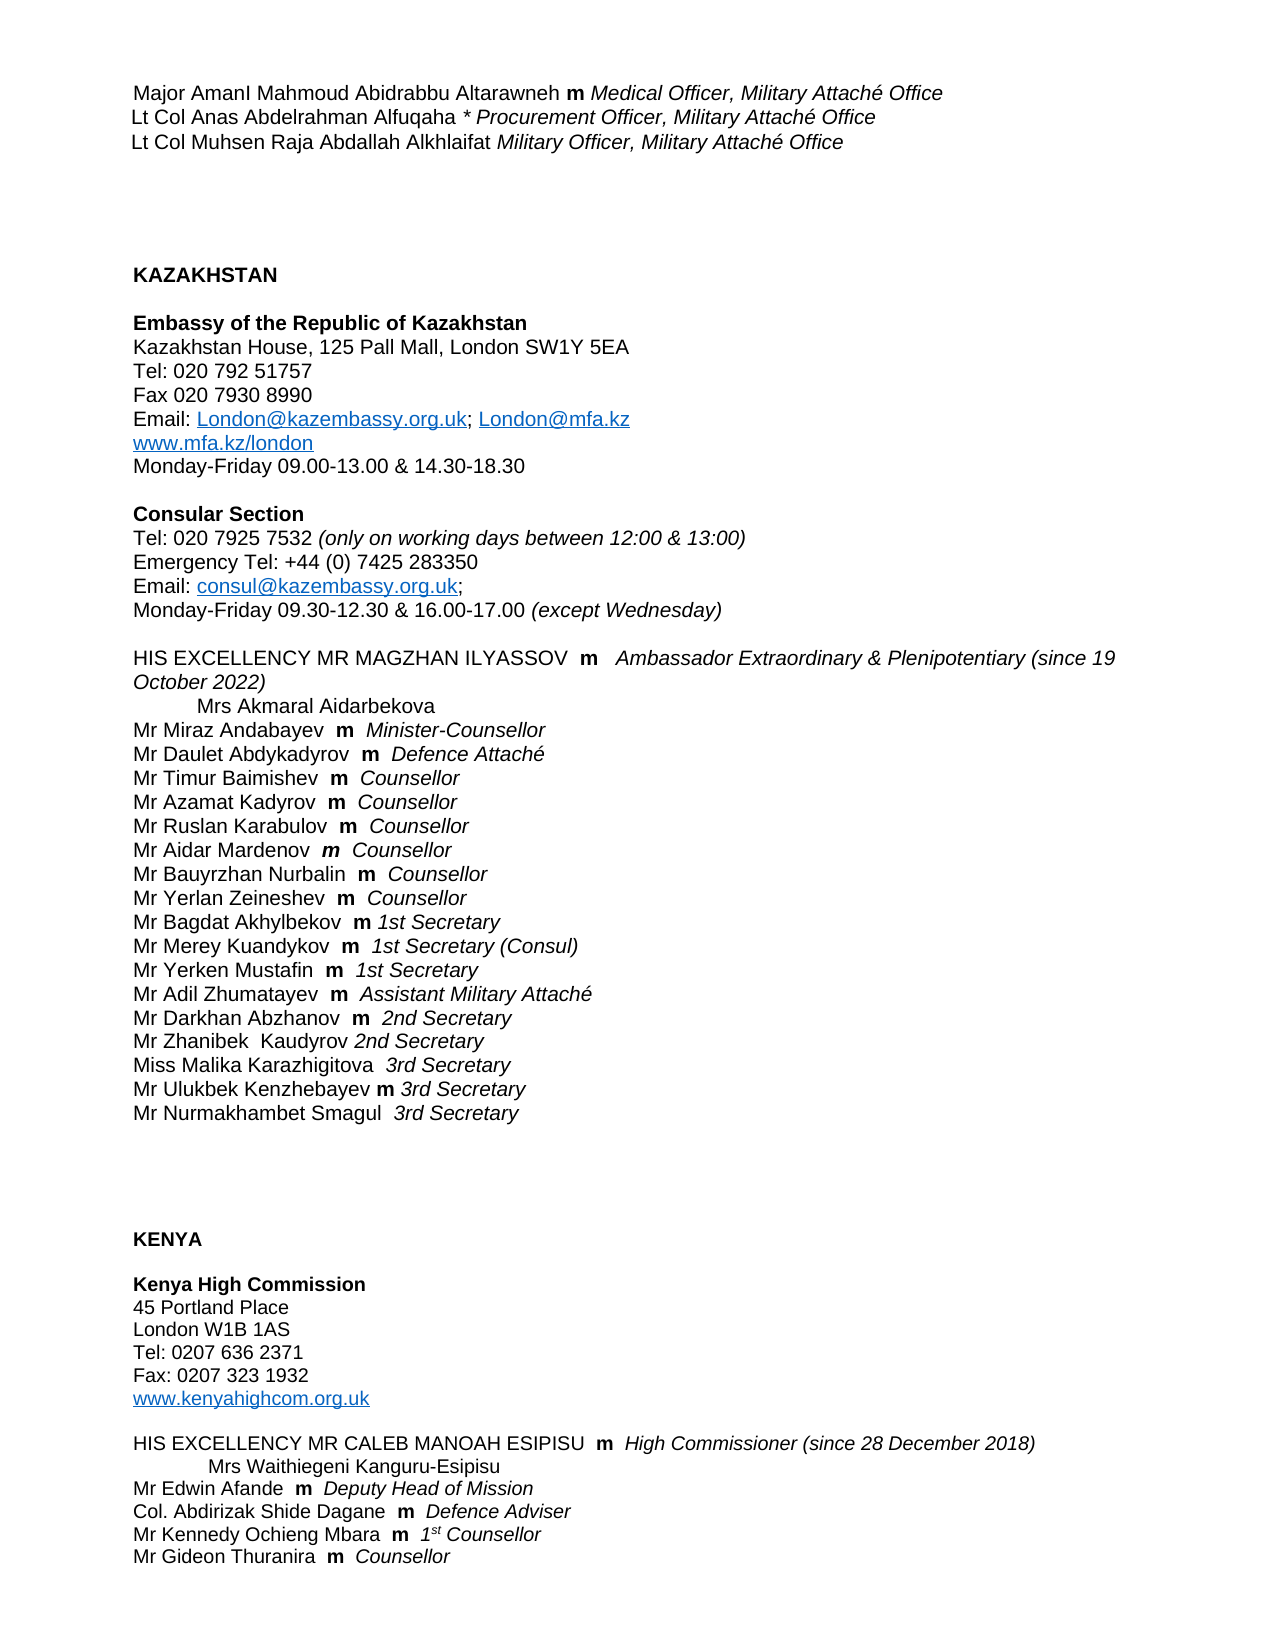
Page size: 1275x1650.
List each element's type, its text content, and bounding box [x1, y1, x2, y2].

text Mr Merey Kuandykov m 1st Secretary (Consul) [133, 933, 1181, 957]
text HIS EXCELLENCY MR CALEB MANOAH ESIPISU m High Commissioner (since 28 December 2018) [133, 1432, 1181, 1454]
text Lt Col Anas Abdelrahman Alfuqaha * Procurement Officer, Military Attaché Office [131, 105, 1183, 129]
text Fax: 0207 323 1932 [133, 1364, 1181, 1386]
text Monday-Friday 09.30-12.30 & 16.00-17.00 (except Wednesday) [133, 598, 1181, 622]
text Email: consul@kazembassy.org.uk; [133, 574, 1181, 598]
text Kazakhstan House, 125 Pall Mall, London SW1Y 5EA [133, 334, 1181, 358]
text Tel: 0207 636 2371 [133, 1341, 1181, 1364]
text Mr Gideon Thuranira m Counsellor [133, 1545, 1181, 1568]
text Mr Kennedy Ochieng Mbara m 1st Counsellor [133, 1523, 1181, 1545]
text Mr Zhanibek Kaudyrov 2nd Secretary [133, 1029, 1181, 1053]
text Embassy of the Republic of Kazakhstan [133, 311, 1181, 334]
text Mr Ulukbek Kenzhebayev m 3rd Secretary [133, 1077, 1181, 1101]
text Email: London@kazembassy.org.uk; London@mfa.kz [133, 406, 1181, 430]
text Tel: 020 792 51757 [133, 358, 1181, 382]
text Mr Darkhan Abzhanov m 2nd Secretary [133, 1005, 1181, 1029]
text Mr Daulet Abdykadyrov m Defence Attaché [133, 742, 1181, 766]
text Mr Adil Zhumatayev m Assistant Military Attaché [133, 981, 1181, 1005]
text Mr Bauyrzhan Nurbalin m Counsellor [133, 862, 1181, 886]
text Monday-Friday 09.00-13.00 & 14.30-18.30 [133, 454, 1181, 478]
text Kenya High Commission [133, 1273, 1181, 1296]
text Mr Yerken Mustafin m 1st Secretary [133, 957, 1181, 981]
text Mr Timur Baimishev m Counsellor [133, 766, 1181, 790]
text Mr Bagdat Akhylbekov m 1st Secretary [133, 909, 1181, 933]
text Mr Edwin Afande m Deputy Head of Mission [133, 1477, 1181, 1500]
text 45 Portland Place [133, 1296, 1181, 1318]
text Mr Ruslan Karabulov m Counsellor [133, 814, 1181, 838]
text Tel: 020 7925 7532 (only on working days between 12:00 & 13:00) [133, 526, 1181, 550]
text Mr Yerlan Zeineshev m Counsellor [133, 886, 1181, 909]
text Consular Section [133, 502, 1181, 526]
text www.kenyahighcom.org.uk [133, 1386, 1181, 1409]
text Mr Azamat Kadyrov m Counsellor [133, 790, 1181, 814]
text www.mfa.kz/london [133, 430, 1181, 454]
text Major AmanI Mahmoud Abidrabbu Altarawneh m Medical Officer, Military Attaché Office [133, 81, 1181, 105]
text Mrs Akmaral Aidarbekova [133, 694, 1181, 718]
text Mr Nurmakhambet Smagul 3rd Secretary [133, 1101, 1181, 1125]
text KENYA [133, 1227, 1181, 1250]
text Mrs Waithiegeni Kanguru-Esipisu [133, 1454, 1181, 1477]
text Lt Col Muhsen Raja Abdallah Alkhlaifat Military Officer, Military Attaché Office [131, 130, 1183, 154]
text KAZAKHSTAN [133, 263, 1181, 287]
text Mr Miraz Andabayev m Minister-Counsellor [133, 718, 1181, 742]
text Mr Aidar Mardenov m Counsellor [133, 838, 1181, 862]
text HIS EXCELLENCY MR MAGZHAN ILYASSOV m Ambassador Extraordinary & Plenipotentiary (since 19 October 2022) [133, 646, 1181, 694]
text London W1B 1AS [133, 1318, 1181, 1341]
text Fax 020 7930 8990 [133, 382, 1181, 406]
text Miss Malika Karazhigitova 3rd Secretary [133, 1053, 1181, 1077]
text Emergency Tel: +44 (0) 7425 283350 [133, 550, 1181, 574]
text Col. Abdirizak Shide Dagane m Defence Adviser [133, 1500, 1181, 1523]
